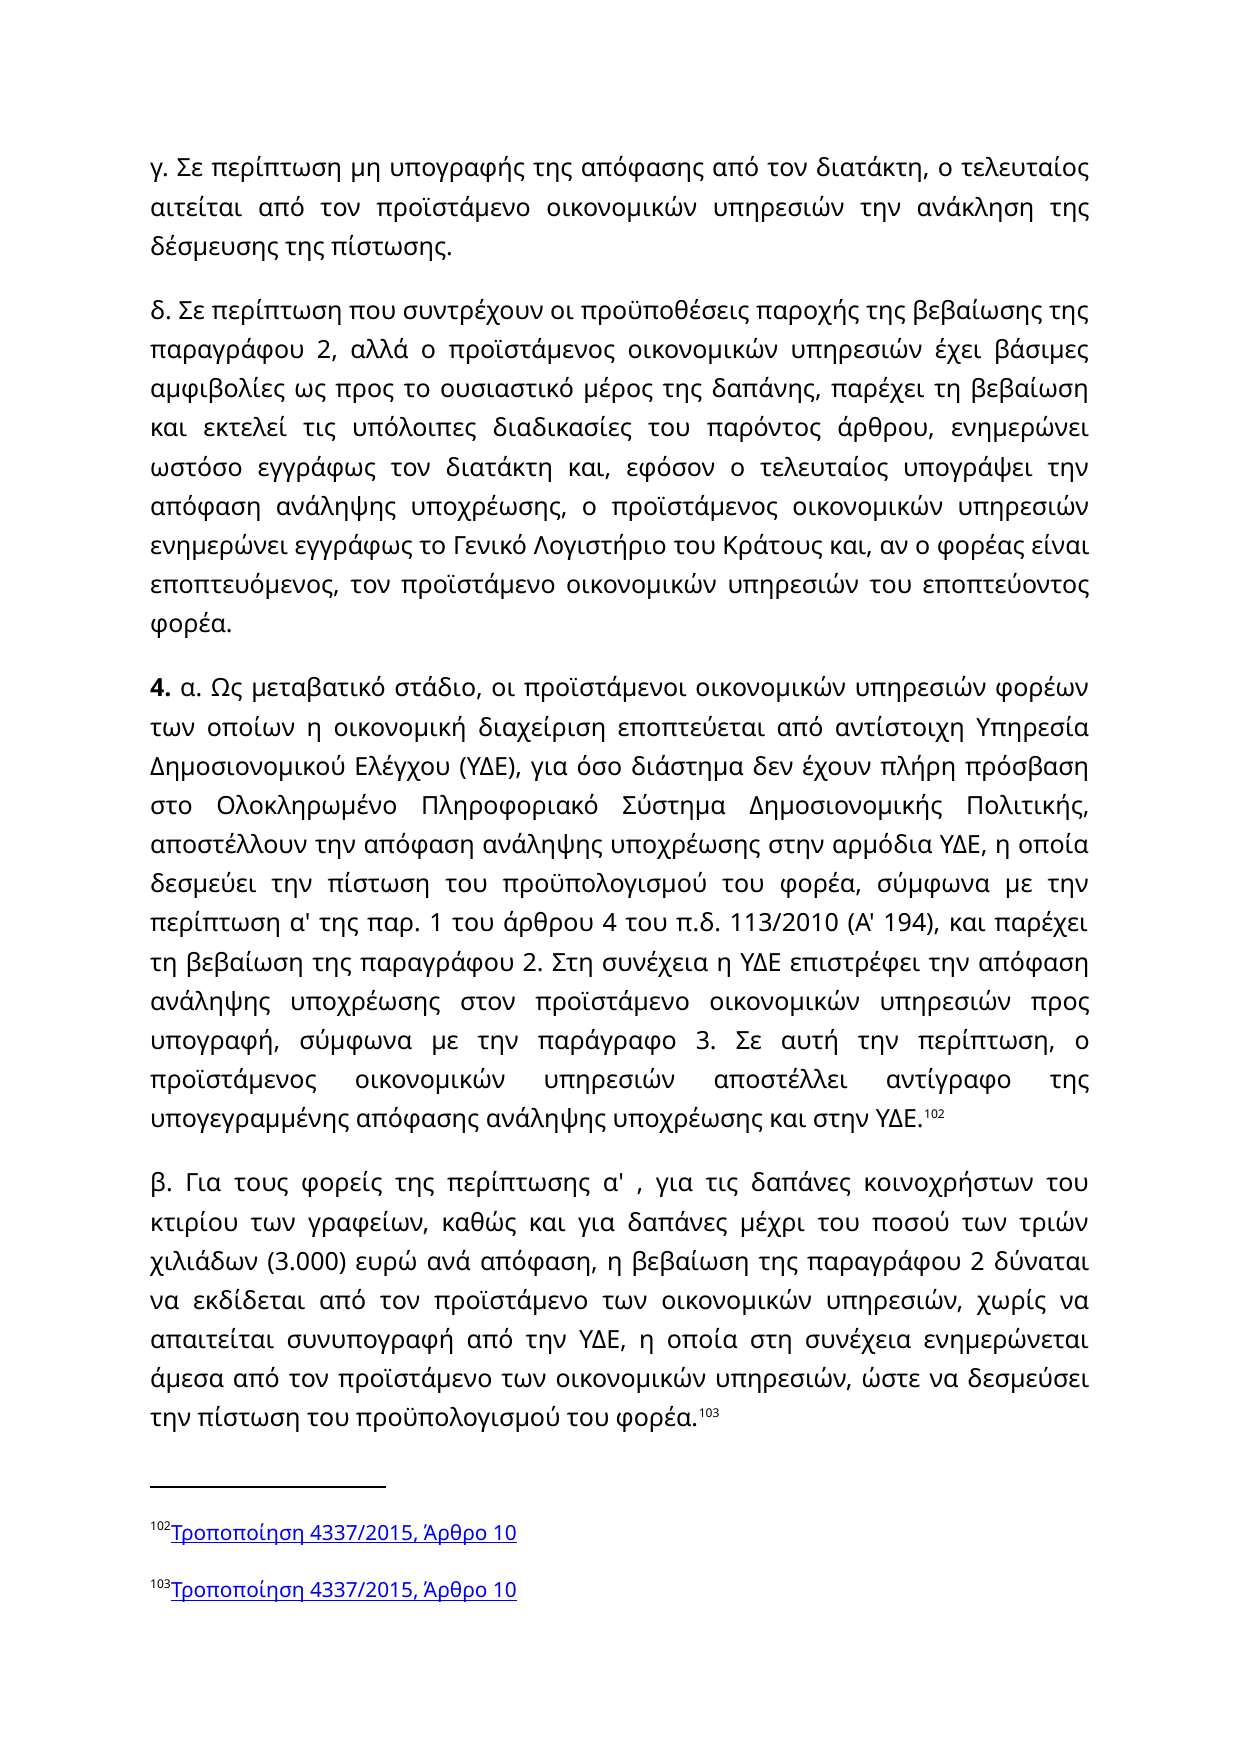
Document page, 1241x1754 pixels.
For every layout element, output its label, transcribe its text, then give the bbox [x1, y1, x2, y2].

text 4. α. Ως μεταβατικό στάδιο, οι προϊστάμενοι οικονομικών υπηρεσιών φορέων των οποίων η οικονομική διαχείριση εποπτεύεται από αντίστοιχη Υπηρεσία Δημοσιονομικού Ελέγχου (ΥΔΕ), για όσο διάστημα δεν έχουν πλήρη πρόσβαση στο Ολοκληρωμένο Πληροφοριακό Σύστημα Δημοσιονομικής Πολιτικής, αποστέλλουν την απόφαση ανάληψης υποχρέωσης στην αρμόδια ΥΔΕ, η οποία δεσμεύει την πίστωση του προϋπολογισμού του φορέα, σύμφωνα με την περίπτωση α' της παρ. 1 του άρθρου 4 του π.δ. 113/2010 (Α' 194), και παρέχει τη βεβαίωση της παραγράφου 2. Στη συνέχεια η ΥΔΕ επιστρέφει την απόφαση ανάληψης υποχρέωσης στον προϊστάμενο οικονομικών υπηρεσιών προς υπογραφή, σύμφωνα με την παράγραφο 3. Σε αυτή την περίπτωση, ο προϊστάμενος οικονομικών υπηρεσιών αποστέλλει αντίγραφο της υπογεγραμμένης απόφασης ανάληψης υποχρέωσης και στην ΥΔΕ. [150, 670, 1090, 1135]
text Τροποποίηση 4337/2015, Άρθρο 10 [150, 1576, 1090, 1604]
text δ. Σε περίπτωση που συντρέχουν οι προϋποθέσεις παροχής της βεβαίωσης της παραγράφου 2, αλλά ο προϊστάμενος οικονομικών υπηρεσιών έχει βάσιμες αμφιβολίες ως προς το ουσιαστικό μέρος της δαπάνης, παρέχει τη βεβαίωση και εκτελεί τις υπόλοιπες διαδικασίες του παρόντος άρθρου, ενημερώνει ωστόσο εγγράφως τον διατάκτη και, εφόσον ο τελευταίος υπογράψει την απόφαση ανάληψης υποχρέωσης, ο προϊστάμενος οικονομικών υπηρεσιών ενημερώνει εγγράφως το Γενικό Λογιστήριο του Κράτους και, αν ο φορέας είναι εποπτευόμενος, τον προϊστάμενο οικονομικών υπηρεσιών του εποπτεύοντος φορέα. [150, 292, 1090, 640]
text γ. Σε περίπτωση μη υπογραφής της απόφασης από τον διατάκτη, ο τελευταίος αιτείται από τον προϊστάμενο οικονομικών υπηρεσιών την ανάκληση της δέσμευσης της πίστωσης. [150, 150, 1090, 262]
text β. Για τους φορείς της περίπτωσης α' , για τις δαπάνες κοινοχρήστων του κτιρίου των γραφείων, καθώς και για δαπάνες μέχρι του ποσού των τριών χιλιάδων (3.000) ευρώ ανά απόφαση, η βεβαίωση της παραγράφου 2 δύναται να εκδίδεται από τον προϊστάμενο των οικονομικών υπηρεσιών, χωρίς να απαιτείται συνυπογραφή από την ΥΔΕ, η οποία στη συνέχεια ενημερώνεται άμεσα από τον προϊστάμενο των οικονομικών υπηρεσιών, ώστε να δεσμεύσει την πίστωση του προϋπολογισμού του φορέα. [150, 1165, 1090, 1434]
text Τροποποίηση 4337/2015, Άρθρο 10 [150, 1518, 1090, 1546]
